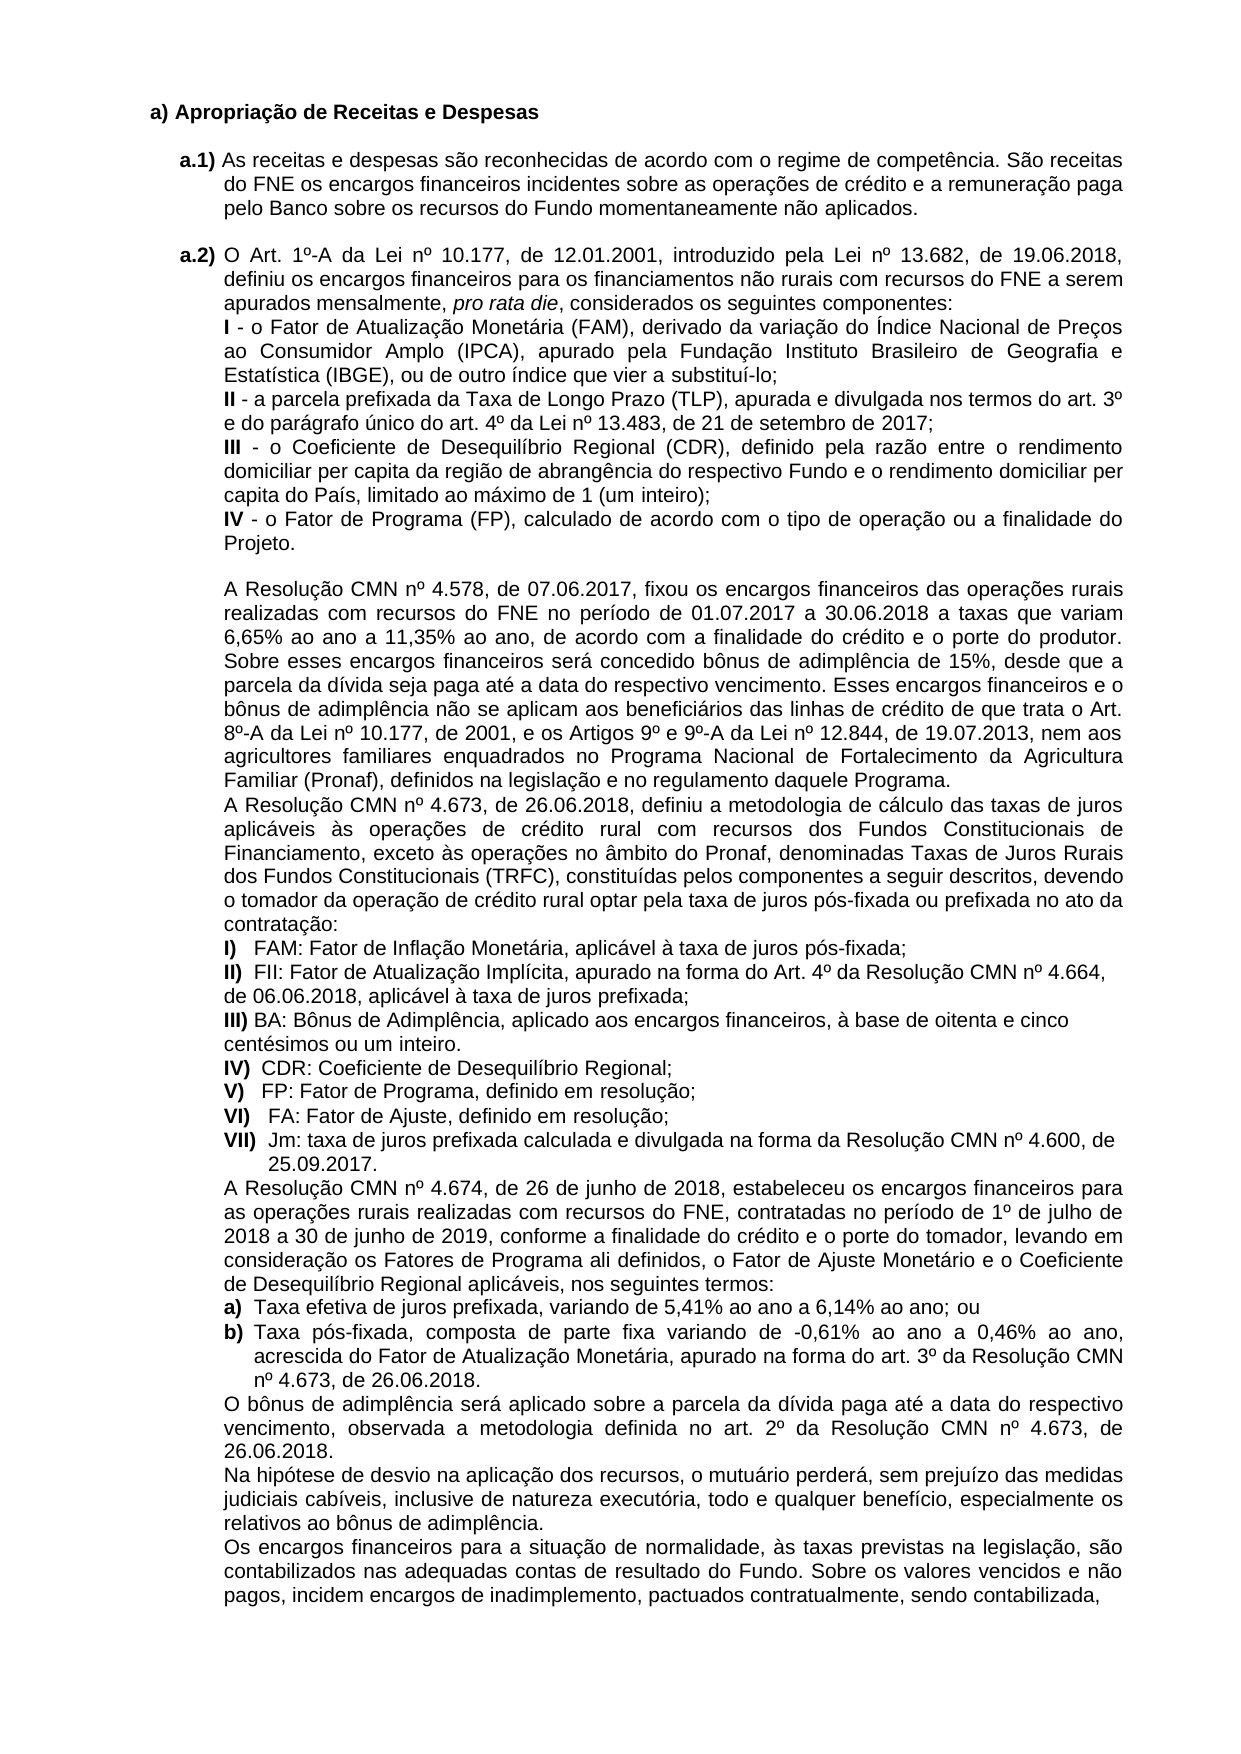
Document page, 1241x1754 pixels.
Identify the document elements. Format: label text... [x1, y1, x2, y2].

list FAM: Fator de Inflação Monetária, aplicável à taxa de juros pós-fixada; [223, 936, 1228, 960]
list Jm: taxa de juros prefixada calculada e divulgada na forma da Resolução CMN nº 4.600, de 25.09.2017. [224, 1128, 1124, 1176]
list - o Fator de Programa (FP), calculado de acordo com o tipo de operação ou a finalidade do Projeto. [224, 507, 1124, 554]
list - o Coeficiente de Desequilíbrio Regional (CDR), definido pela razão entre o rendimento domiciliar per capita da região de abrangência do respectivo Fundo e o rendimento domiciliar per capita do País, limitado ao máximo de 1 (um inteiro); [224, 435, 1124, 507]
list FA: Fator de Ajuste, definido em resolução; [223, 1104, 1228, 1128]
text Os encargos financeiros para a situação de normalidade, às taxas previstas na legislação, são contabilizados nas adequadas contas de resultado do Fundo. Sobre os valores vencidos e não pagos, incidem encargos de inadimplemento, pactuados contratualmente, sendo contabilizada, [224, 1535, 1124, 1607]
subtitle Apropriação de Receitas e Despesas [150, 100, 1228, 124]
text A Resolução CMN nº 4.578, de 07.06.2017, fixou os encargos financeiros das operações rurais realizadas com recursos do FNE no período de 01.07.2017 a 30.06.2018 a taxas que variam 6,65% ao ano a 11,35% ao ano, de acordo com a finalidade do crédito e o porte do produtor. Sobre esses encargos financeiros será concedido bônus de adimplência de 15%, desde que a parcela da dívida seja paga até a data do respectivo vencimento. Esses encargos financeiros e o bônus de adimplência não se aplicam aos beneficiários das linhas de crédito de que trata o Art. 8º-A da Lei nº 10.177, de 2001, e os Artigos 9º e 9º-A da Lei nº 12.844, de 19.07.2013, nem aos agricultores familiares enquadrados no Programa Nacional de Fortalecimento da Agricultura Familiar (Pronaf), definidos na legislação e no regulamento daquele Programa. [224, 577, 1124, 792]
list BA: Bônus de Adimplência, aplicado aos encargos financeiros, à base de oitenta e cinco centésimos ou um inteiro. [224, 1008, 1124, 1056]
text A Resolução CMN nº 4.674, de 26 de junho de 2018, estabeleceu os encargos financeiros para as operações rurais realizadas com recursos do FNE, contratadas no período de 1º de julho de 2018 a 30 de junho de 2019, conforme a finalidade do crédito e o porte do tomador, levando em consideração os Fatores de Programa ali definidos, o Fator de Ajuste Monetário e o Coeficiente de Desequilíbrio Regional aplicáveis, nos seguintes termos: [224, 1176, 1124, 1296]
list - o Fator de Atualização Monetária (FAM), derivado da variação do Índice Nacional de Preços ao Consumidor Amplo (IPCA), apurado pela Fundação Instituto Brasileiro de Geografia e Estatística (IBGE), ou de outro índice que vier a substituí-lo; [224, 315, 1124, 387]
text A Resolução CMN nº 4.673, de 26.06.2018, definiu a metodologia de cálculo das taxas de juros aplicáveis às operações de crédito rural com recursos dos Fundos Constitucionais de Financiamento, exceto às operações no âmbito do Pronaf, denominadas Taxas de Juros Rurais dos Fundos Constitucionais (TRFC), constituídas pelos componentes a seguir descritos, devendo o tomador da operação de crédito rural optar pela taxa de juros pós-fixada ou prefixada no ato da contratação: [224, 792, 1125, 936]
list CDR: Coeficiente de Desequilíbrio Regional; [224, 1056, 1228, 1080]
list O Art. 1º-A da Lei nº 10.177, de 12.01.2001, introduzido pela Lei nº 13.682, de 19.06.2018, definiu os encargos financeiros para os financiamentos não rurais com recursos do FNE a serem apurados mensalmente, pro rata die, considerados os seguintes componentes: [179, 243, 1124, 315]
list FII: Fator de Atualização Implícita, apurado na forma do Art. 4º da Resolução CMN nº 4.664, de 06.06.2018, aplicável à taxa de juros prefixada; [224, 960, 1124, 1008]
text O bônus de adimplência será aplicado sobre a parcela da dívida paga até a data do respectivo vencimento, observada a metodologia definida no art. 2º da Resolução CMN nº 4.673, de 26.06.2018. [224, 1391, 1124, 1463]
text Na hipótese de desvio na aplicação dos recursos, o mutuário perderá, sem prejuízo das medidas judiciais cabíveis, inclusive de natureza executória, todo e qualquer benefício, especialmente os relativos ao bônus de adimplência. [224, 1463, 1124, 1535]
list As receitas e despesas são reconhecidas de acordo com o regime de competência. São receitas do FNE os encargos financeiros incidentes sobre as operações de crédito e a remuneração paga pelo Banco sobre os recursos do Fundo momentaneamente não aplicados. [179, 148, 1124, 220]
list Taxa pós-fixada, composta de parte fixa variando de -0,61% ao ano a 0,46% ao ano, acrescida do Fator de Atualização Monetária, apurado na forma do art. 3º da Resolução CMN nº 4.673, de 26.06.2018. [224, 1319, 1124, 1391]
list FP: Fator de Programa, definido em resolução; [224, 1080, 1228, 1104]
list Taxa efetiva de juros prefixada, variando de 5,41% ao ano a 6,14% ao ano; ou [223, 1296, 1228, 1319]
list - a parcela prefixada da Taxa de Longo Prazo (TLP), apurada e divulgada nos termos do art. 3º e do parágrafo único do art. 4º da Lei nº 13.483, de 21 de setembro de 2017; [224, 387, 1124, 435]
